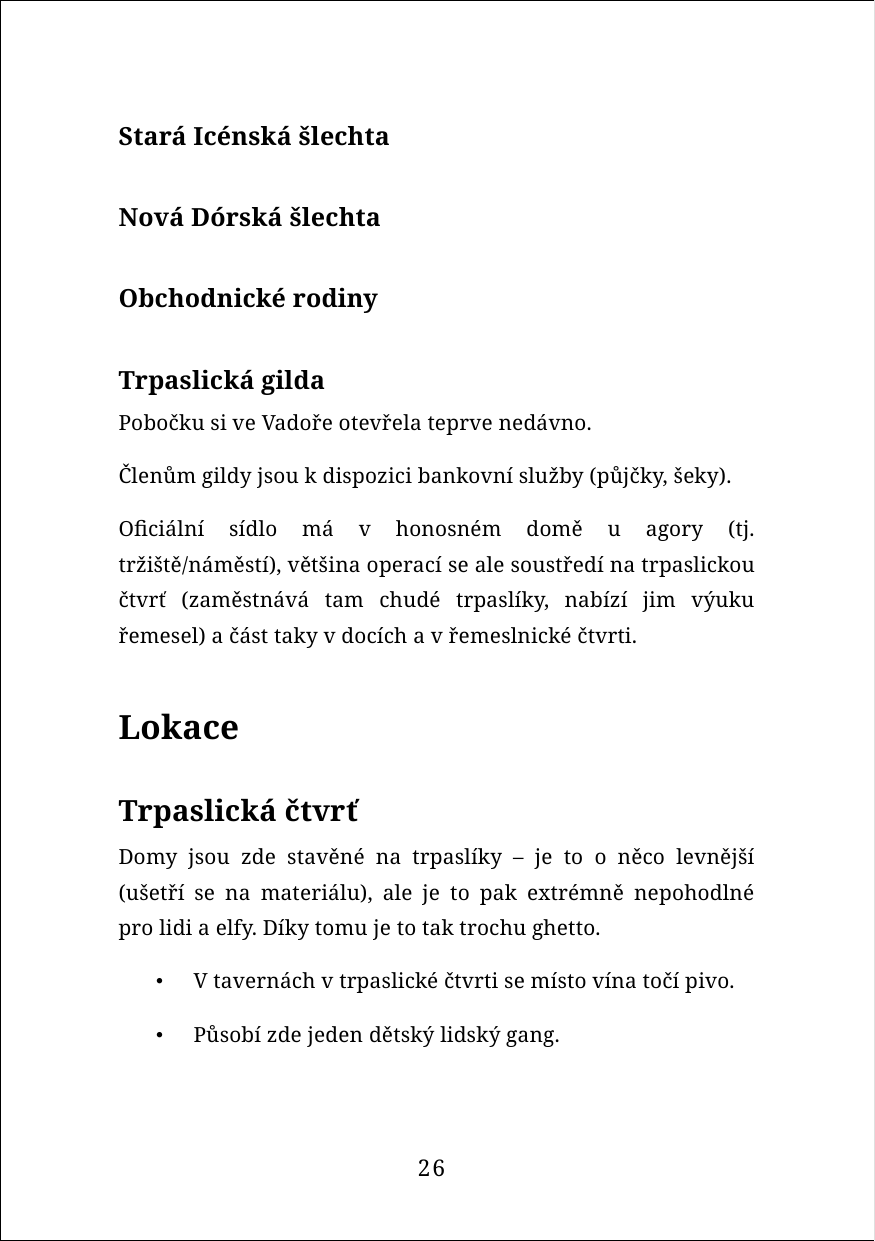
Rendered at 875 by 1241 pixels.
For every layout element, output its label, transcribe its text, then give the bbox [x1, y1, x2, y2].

subtitle Obchodnické rodiny [118, 281, 756, 315]
list V tavernách v trpaslické čtvrti se místo vína točí pivo. [156, 966, 756, 995]
subtitle Trpaslická čtvrť [118, 791, 756, 830]
text Pobočku si ve Vadoře otevřela teprve nedávno. [118, 408, 756, 437]
subtitle Nová Dórská šlechta [118, 199, 756, 234]
list Působí zde jeden dětský lidský gang. [156, 1020, 756, 1048]
subtitle Stará Icénská šlechta [118, 118, 756, 152]
text Domy jsou zde stavěné na trpaslíky – je to o něco levnější (ušetří se na materiálu), ale je to pak extrémně nepohodlné pro lidi a elfy. Díky tomu je to tak trochu ghetto. [118, 842, 756, 942]
text Členům gildy jsou k dispozici bankovní služby (půjčky, šeky). [118, 461, 756, 490]
text Oficiální sídlo má v honosném domě u agory (tj. tržiště/náměstí), většina operací se ale soustředí na trpaslickou čtvrť (zaměstnává tam chudé trpaslíky, nabízí jim výuku řemesel) a část taky v docích a v řemeslnické čtvrti. [118, 514, 756, 649]
subtitle Trpaslická gilda [118, 362, 756, 396]
subtitle Lokace [118, 704, 756, 749]
